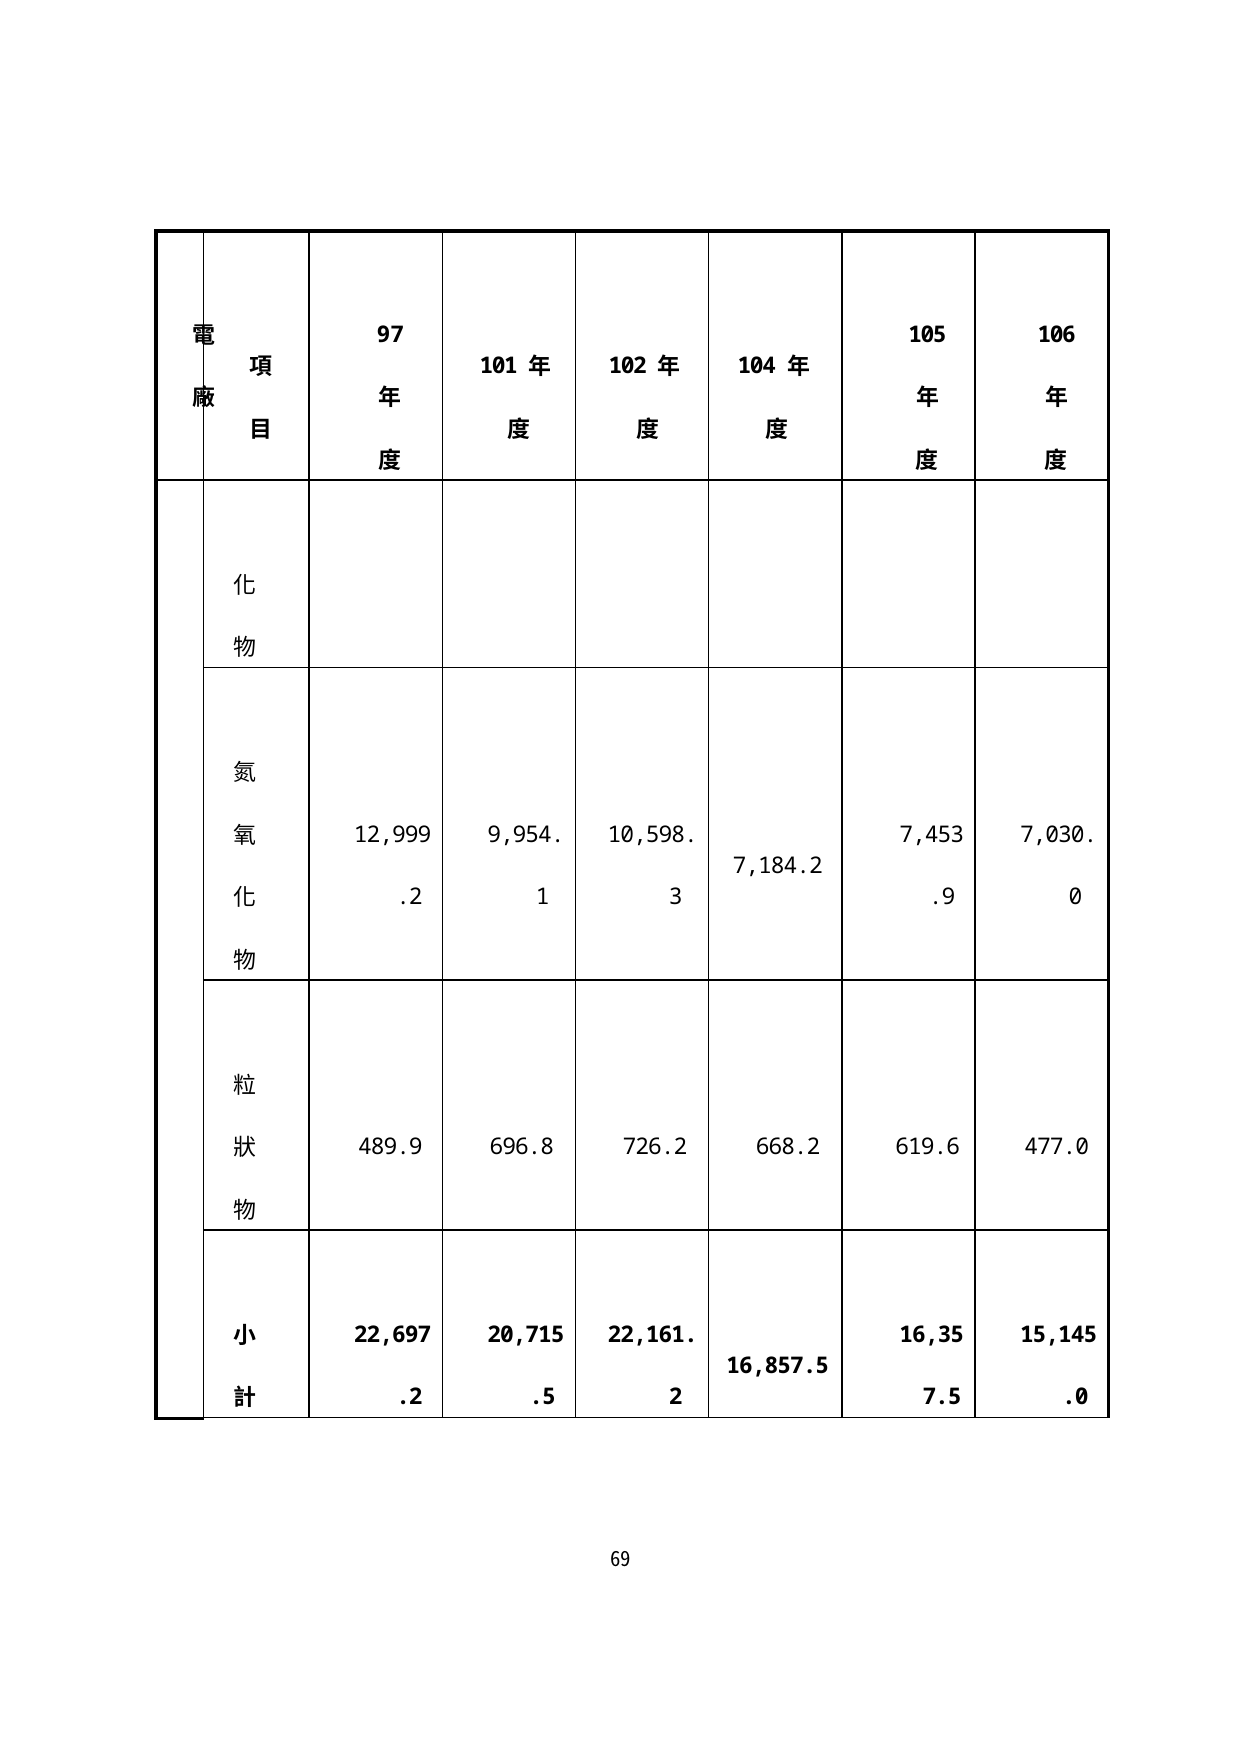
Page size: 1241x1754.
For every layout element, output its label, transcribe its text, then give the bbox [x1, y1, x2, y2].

table_cell 10,598.3 [576, 668, 708, 979]
table_cell 7,184.2 [709, 668, 841, 979]
table_cell 22,161.2 [576, 1231, 708, 1417]
table_cell 16,357.5 [843, 1231, 974, 1417]
table_cell 477.0 [976, 981, 1107, 1229]
table_cell 12,999.2 [310, 668, 442, 979]
table_cell 7,453.9 [843, 668, 974, 979]
table_cell [443, 481, 575, 667]
table_cell [709, 481, 841, 667]
table_header 104年度 [709, 233, 841, 479]
table_cell 氮氧化物 [204, 668, 308, 979]
table_cell [843, 481, 974, 667]
table_cell [576, 481, 708, 667]
table_cell 22,697.2 [310, 1231, 442, 1417]
table_cell 7,030.0 [976, 668, 1107, 979]
table_cell 15,145.0 [976, 1231, 1107, 1417]
table_cell 696.8 [443, 981, 575, 1229]
table_cell 興達 [158, 481, 203, 1417]
table_header 101年度 [443, 233, 575, 479]
table_header 電廠 [158, 233, 203, 479]
table_header 項目 [204, 233, 308, 479]
table_header 102年度 [576, 233, 708, 479]
table_cell 9,954.1 [443, 668, 575, 979]
table_cell 硫氧化物 [204, 481, 308, 667]
table_header 106年度 [976, 233, 1107, 479]
table_cell [310, 481, 442, 667]
table_cell 619.6 [843, 981, 974, 1229]
table_cell [976, 481, 1107, 667]
table_header 105年度 [843, 233, 974, 479]
table_cell 489.9 [310, 981, 442, 1229]
table_cell 726.2 [576, 981, 708, 1229]
table_header 97年度 [310, 233, 442, 479]
table_cell 668.2 [709, 981, 841, 1229]
table_cell 16,857.5 [709, 1231, 841, 1417]
table_cell 小計 [204, 1231, 308, 1417]
table_cell 粒狀物 [204, 981, 308, 1229]
table_cell 20,715.5 [443, 1231, 575, 1417]
